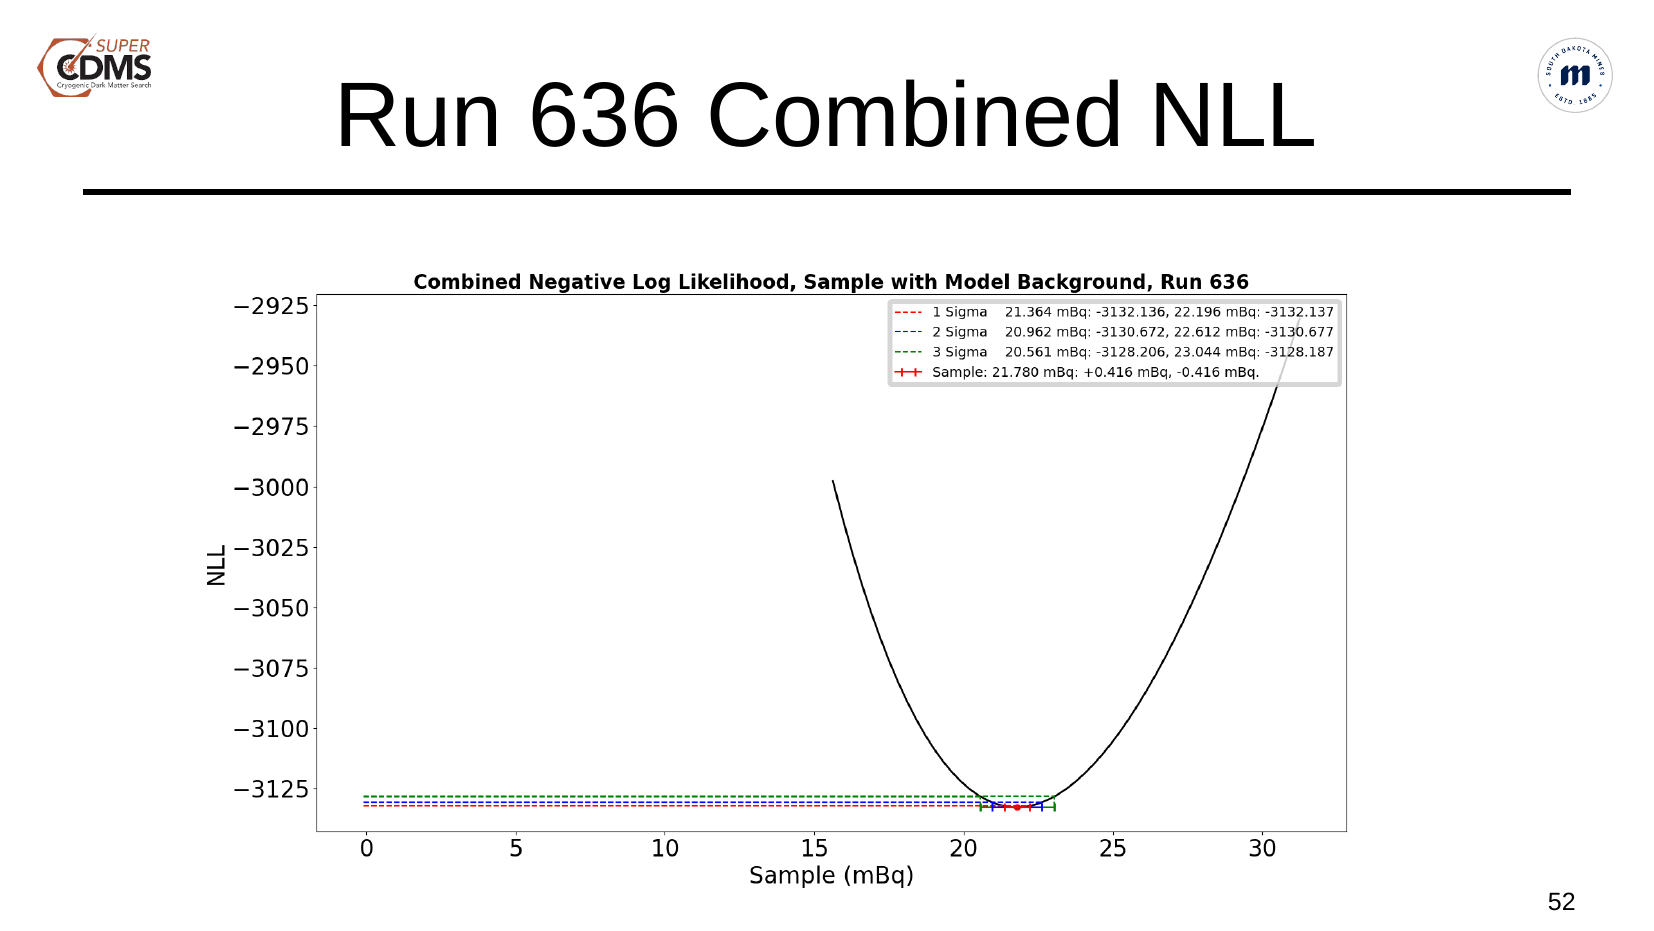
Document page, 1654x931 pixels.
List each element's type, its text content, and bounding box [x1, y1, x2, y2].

picture [37, 32, 151, 97]
picture [150, 210, 1479, 908]
picture [1571, 37, 1613, 113]
title Run 636 Combined NLL [82, 37, 1571, 193]
